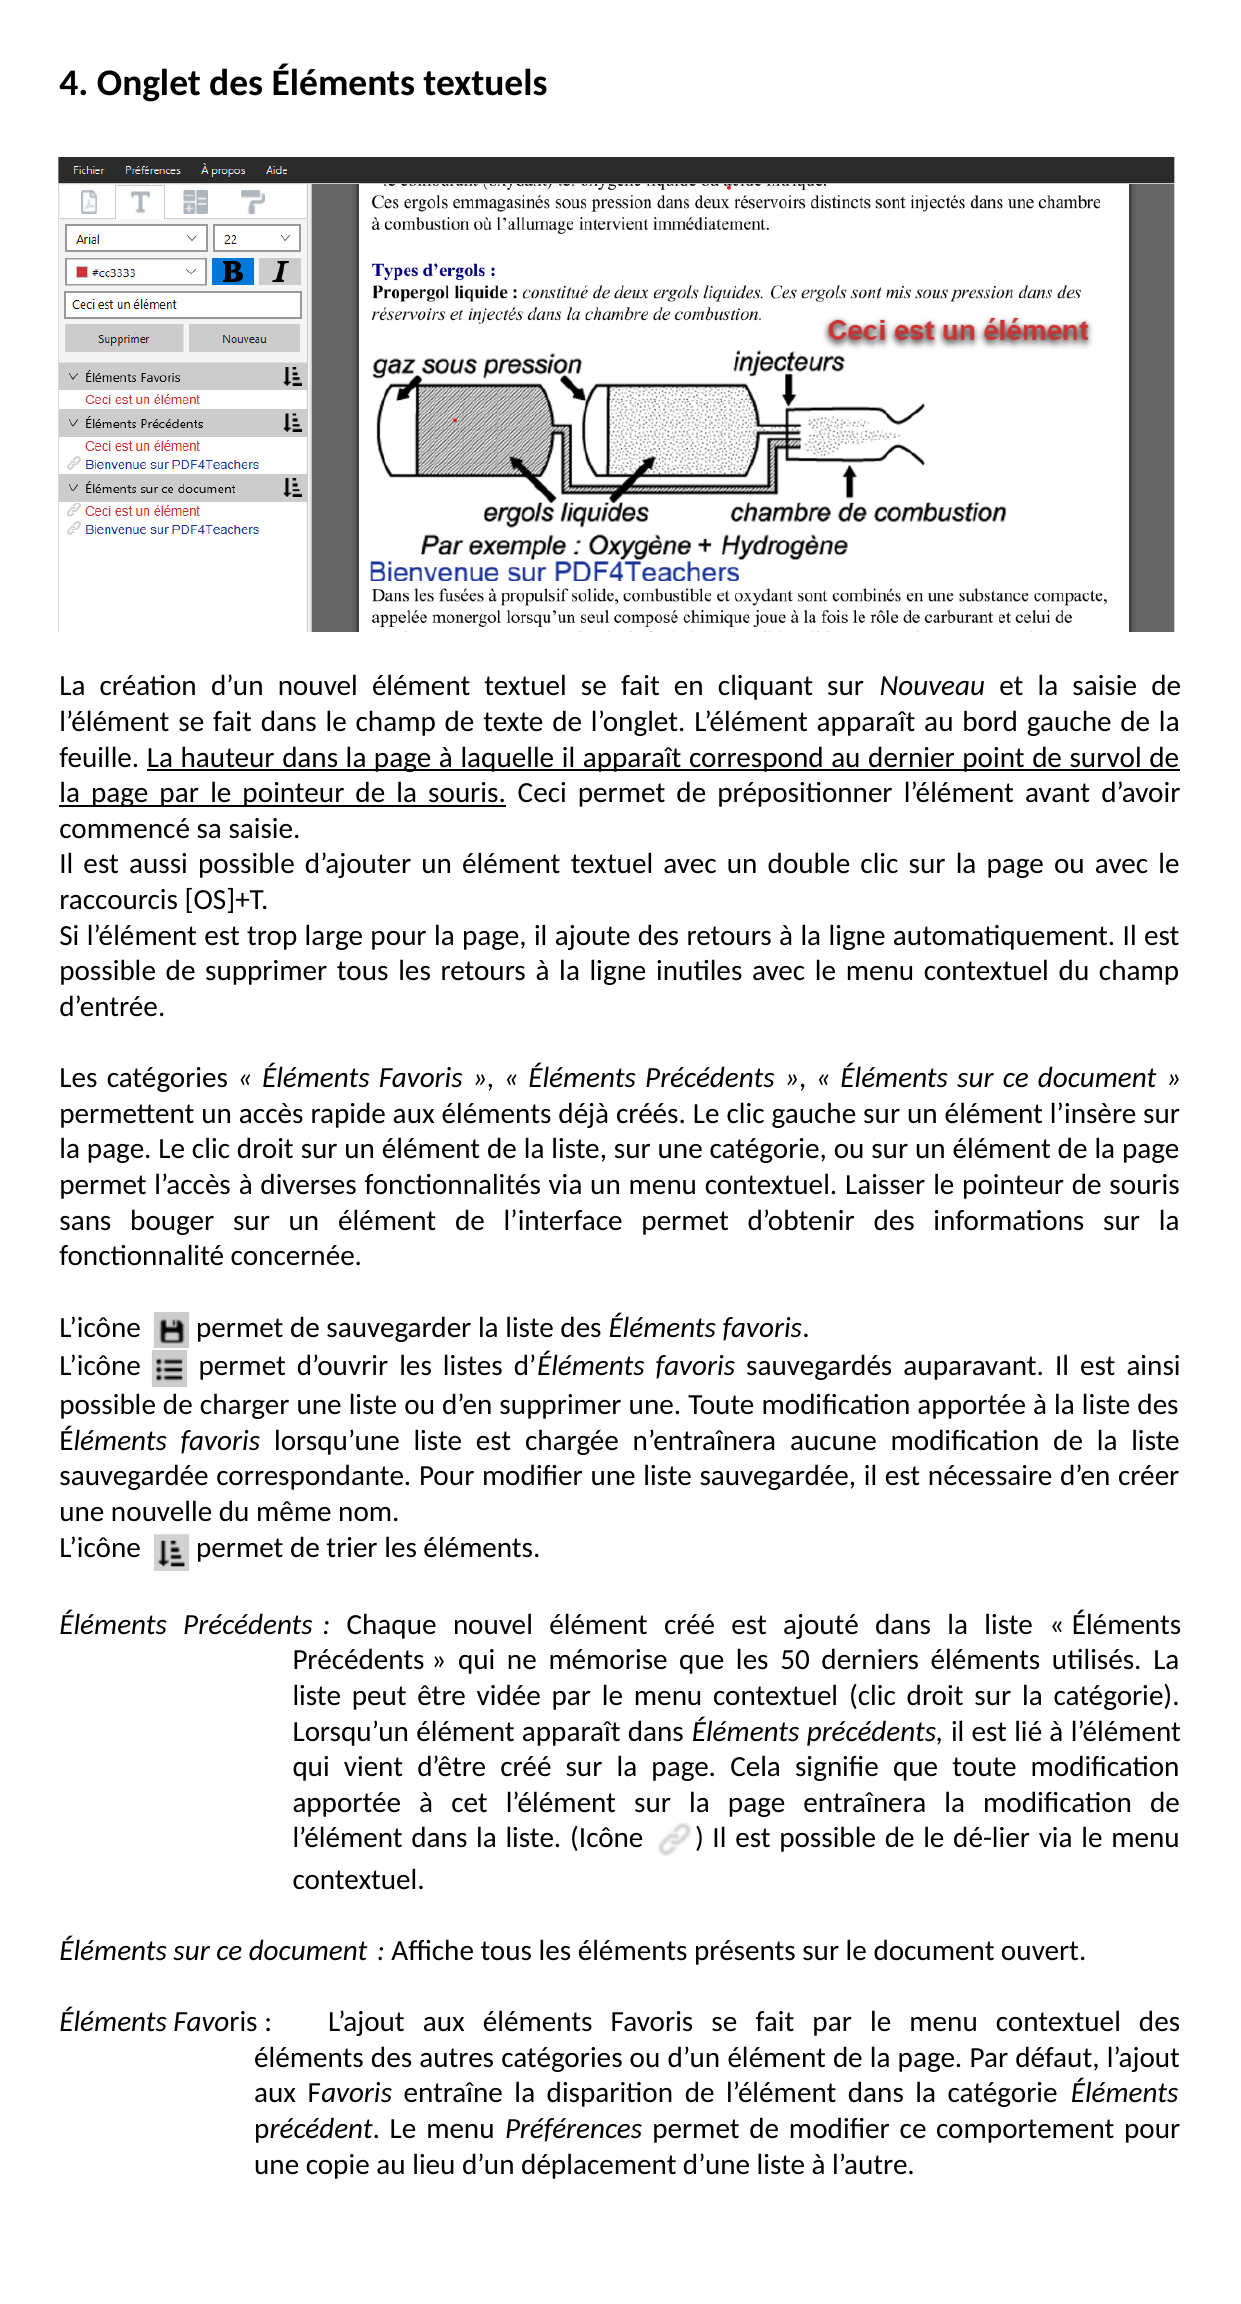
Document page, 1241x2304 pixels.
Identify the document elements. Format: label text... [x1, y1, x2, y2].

text Il est aussi possible d’ajouter un élément textuel avec un double clic sur la page ou avec le raccourcis [OS]+T. [59, 846, 1181, 917]
text Éléments sur ce document : Affiche tous les éléments présents sur le document ouvert. [59, 1932, 1181, 1968]
text Les catégories « Éléments Favoris », « Éléments Précédents », « Éléments sur ce document » permettent un accès rapide aux éléments déjà créés. Le clic gauche sur un élément l’insère sur la page. Le clic droit sur un élément de la liste, sur une catégorie, ou sur un élément de la page permet l’accès à diverses fonctionnalités via un menu contextuel. Laisser le pointeur de souris sans bouger sur un élément de l’interface permet d’obtenir des informations sur la fonctionnalité concernée. [59, 1059, 1181, 1273]
text L’icône permet d’ouvrir les listes d’Éléments favoris sauvegardés auparavant. Il est ainsi possible de charger une liste ou d’en supprimer une. Toute modification apportée à la liste des Éléments favoris lorsqu’une liste est chargée n’entraînera aucune modification de la liste sauvegardée correspondante. Pour modifier une liste sauvegardée, il est nécessaire d’en créer une nouvelle du même nom. [59, 1347, 1181, 1529]
picture [151, 1350, 188, 1387]
text Éléments Favoris : L’ajout aux éléments Favoris se fait par le menu contextuel des éléments des autres catégories ou d’un élément de la page. Par défaut, l’ajout aux Favoris entraîne la disparition de l’élément dans la catégorie Éléments précédent. Le menu Préférences permet de modifier ce comportement pour une copie au lieu d’un déplacement d’une liste à l’autre. [59, 2003, 1181, 2181]
picture [153, 1534, 190, 1571]
text Si l’élément est trop large pour la page, il ajoute des retours à la ligne automatiquement. Il est possible de supprimer tous les retours à la ligne inutiles avec le menu contextuel du champ d’entrée. [59, 917, 1181, 1024]
picture [58, 157, 1175, 632]
text L’icône permet de trier les éléments. [59, 1529, 1181, 1570]
picture [652, 1820, 695, 1861]
text L’icône permet de sauvegarder la liste des Éléments favoris. [59, 1309, 1181, 1347]
text 4. Onglet des Éléments textuels [59, 59, 1181, 105]
text La création d’un nouvel élément textuel se fait en cliquant sur Nouveau et la saisie de l’élément se fait dans le champ de texte de l’onglet. L’élément apparaît au bord gauche de la feuille. La hauteur dans la page à laquelle il apparaît correspond au dernier point de survol de la page par le pointeur de la souris. Ceci permet de prépositionner l’élément avant d’avoir commencé sa saisie. [59, 667, 1181, 846]
text Éléments Précédents : Chaque nouvel élément créé est ajouté dans la liste « Éléments Précédents » qui ne mémorise que les 50 derniers éléments utilisés. La liste peut être vidée par le menu contextuel (clic droit sur la catégorie). Lorsqu’un élément apparaît dans Éléments précédents, il est lié à l’élément qui vient d’être créé sur la page. Cela signifie que toute modification apportée à cet l’élément sur la page entraînera la modification de l’élément dans la liste. (Icône ) Il est possible de le dé-lier via le menu contextuel. [59, 1606, 1181, 1896]
picture [153, 1312, 190, 1348]
